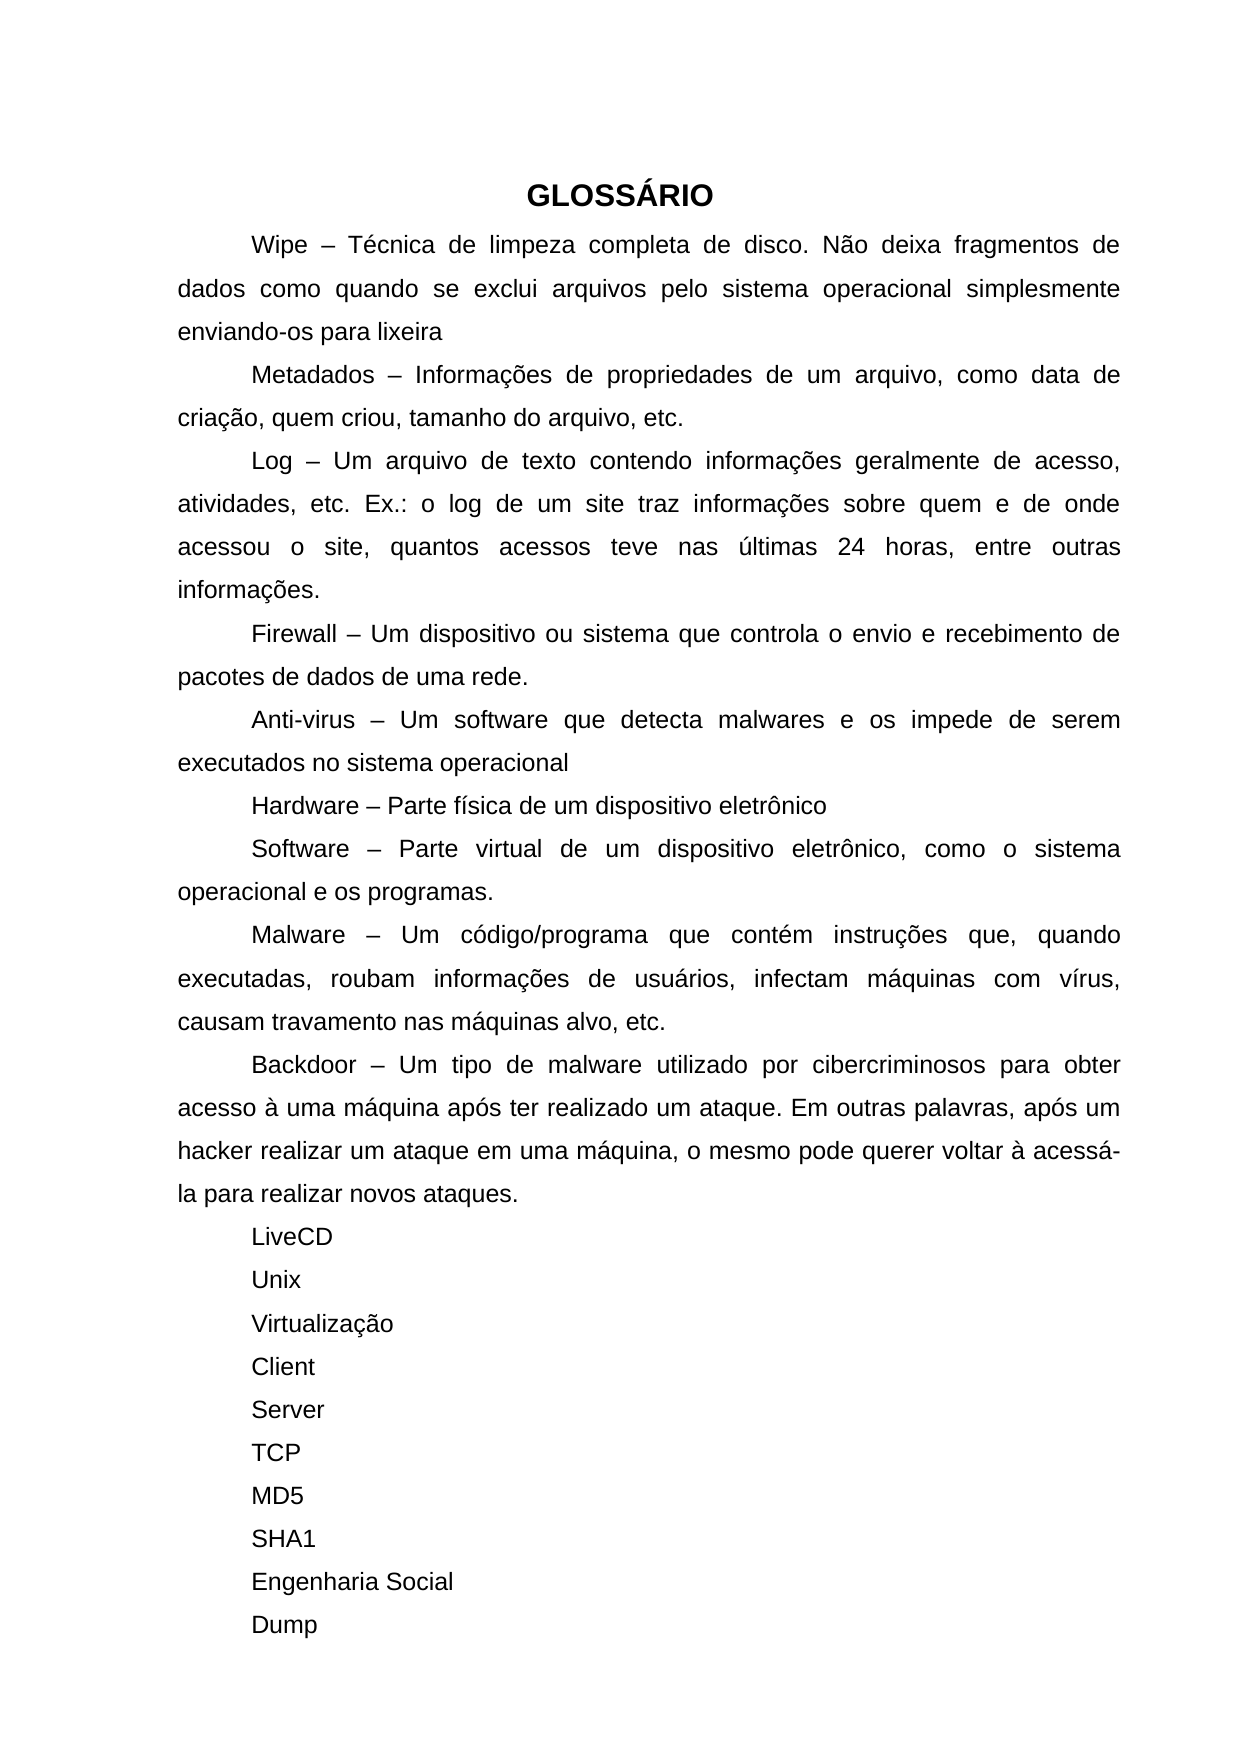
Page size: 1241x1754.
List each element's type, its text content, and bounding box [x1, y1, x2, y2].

text Wipe – Técnica de limpeza completa de disco. Não deixa fragmentos de dados como quando se exclui arquivos pelo sistema operacional simplesmente enviando-os para lixeira [177, 231, 1122, 346]
text LiveCD [177, 1222, 1122, 1251]
text Backdoor – Um tipo de malware utilizado por cibercriminosos para obter acesso à uma máquina após ter realizado um ataque. Em outras palavras, após um hacker realizar um ataque em uma máquina, o mesmo pode querer voltar à acessá-la para realizar novos ataques. [177, 1050, 1122, 1208]
text TCP [177, 1438, 1122, 1467]
text Malware – Um código/programa que contém instruções que, quando executadas, roubam informações de usuários, infectam máquinas com vírus, causam travamento nas máquinas alvo, etc. [177, 921, 1122, 1036]
text GLOSSÁRIO [118, 177, 1122, 213]
text MD5 [177, 1481, 1122, 1510]
text Server [177, 1395, 1122, 1424]
text Firewall – Um dispositivo ou sistema que controla o envio e recebimento de pacotes de dados de uma rede. [177, 619, 1122, 691]
text Metadados – Informações de propriedades de um arquivo, como data de criação, quem criou, tamanho do arquivo, etc. [177, 360, 1122, 432]
text Software – Parte virtual de um dispositivo eletrônico, como o sistema operacional e os programas. [177, 834, 1122, 906]
text Engenharia Social [177, 1567, 1122, 1596]
text Dump [177, 1611, 1122, 1639]
text SHA1 [177, 1524, 1122, 1553]
text Client [177, 1352, 1122, 1381]
text Log – Um arquivo de texto contendo informações geralmente de acesso, atividades, etc. Ex.: o log de um site traz informações sobre quem e de onde acessou o site, quantos acessos teve nas últimas 24 horas, entre outras informações. [177, 446, 1122, 604]
text Virtualização [177, 1309, 1122, 1337]
text Unix [177, 1266, 1122, 1294]
text Anti-virus – Um software que detecta malwares e os impede de serem executados no sistema operacional [177, 705, 1122, 777]
text Hardware – Parte física de um dispositivo eletrônico [177, 791, 1122, 820]
